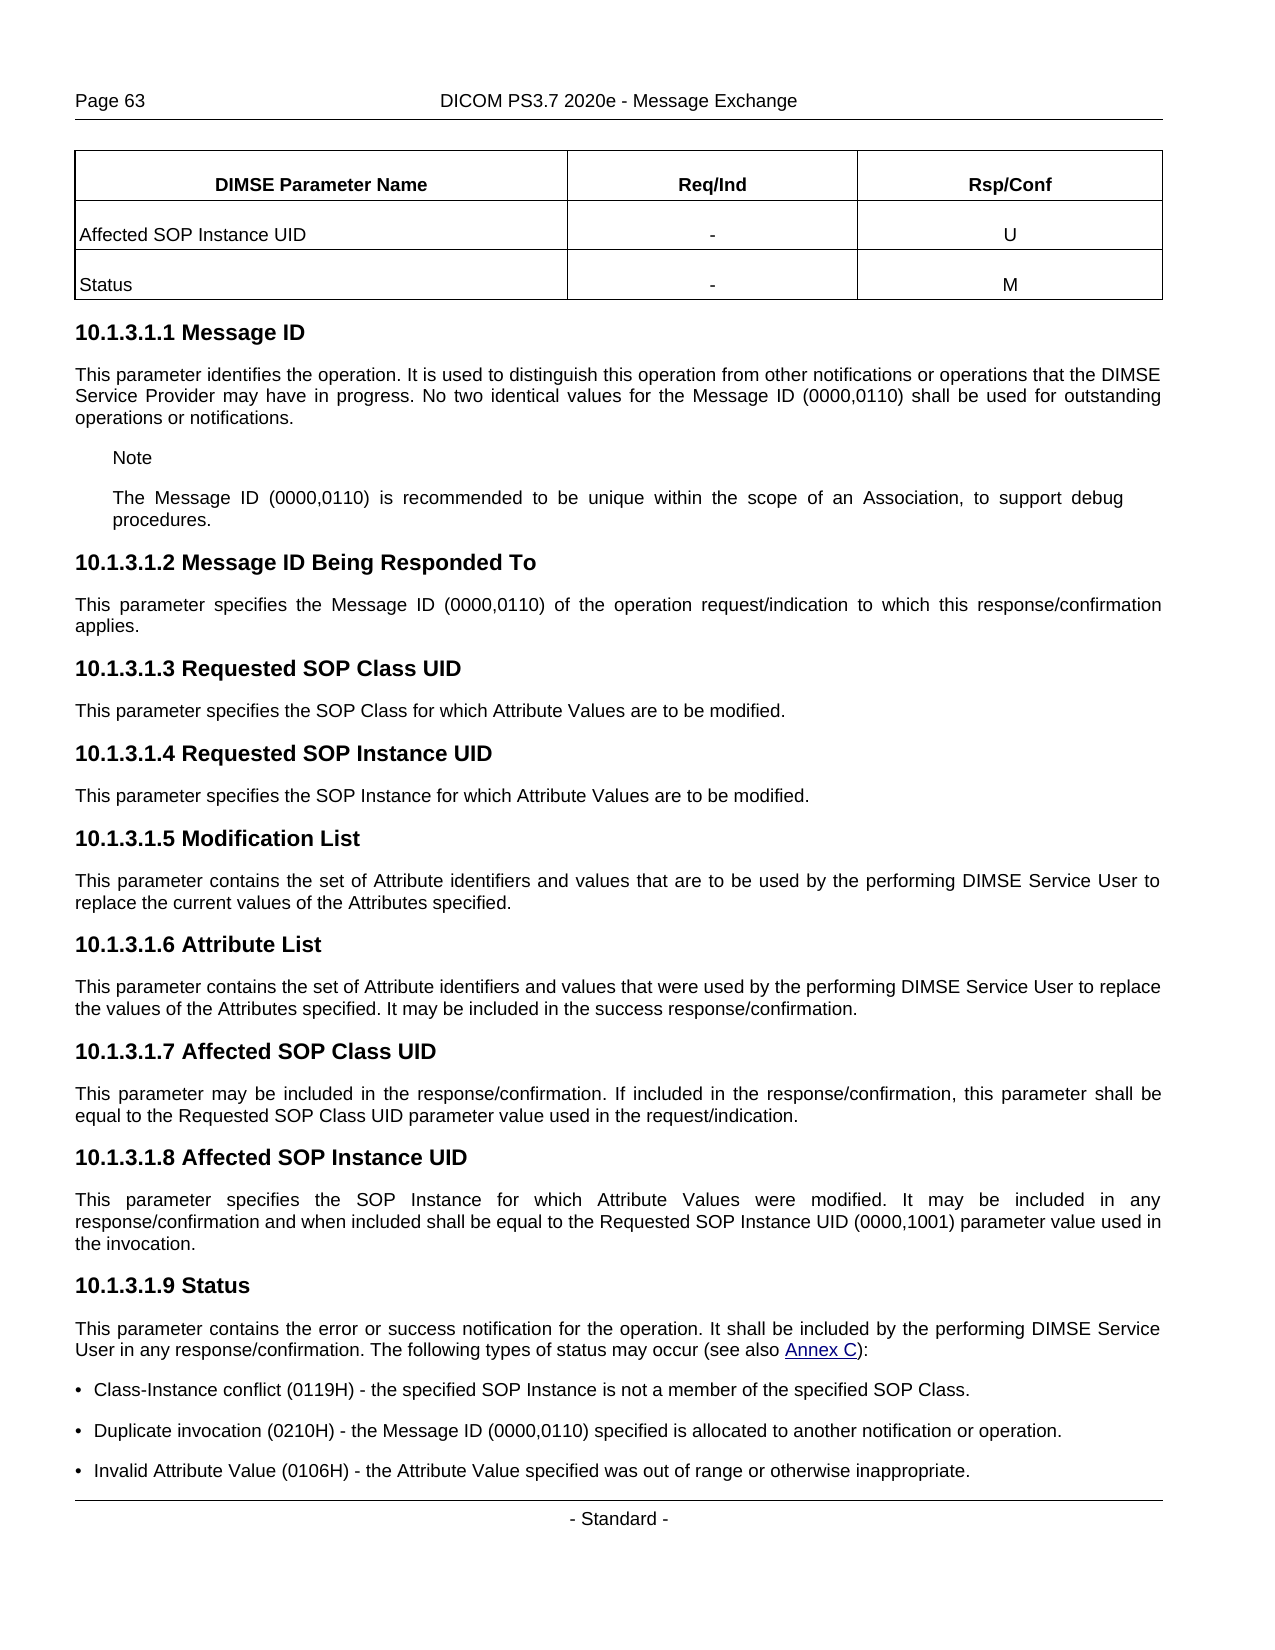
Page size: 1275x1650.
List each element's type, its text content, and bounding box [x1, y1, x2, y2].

text • Invalid Attribute Value (0106H) - the Attribute Value specified was out of range or otherwise inappropriate. [75, 1460, 1162, 1481]
text The Message ID (0000,0110) is recommended to be unique within the scope of an Association, to support debug procedures. [112, 487, 1125, 530]
text 10.1.3.1.6 Attribute List [75, 932, 1162, 958]
table_cell Affected SOP Instance UID [76, 201, 567, 249]
text 10.1.3.1.2 Message ID Being Responded To [75, 549, 1162, 575]
table_header DIMSE Parameter Name [76, 151, 567, 200]
text This parameter specifies the SOP Class for which Attribute Values are to be modified. [75, 700, 1162, 722]
text 10.1.3.1.5 Modification List [75, 825, 1162, 851]
text This parameter contains the set of Attribute identifiers and values that are to be used by the performing DIMSE Service User to replace the current values of the Attributes specified. [75, 870, 1162, 913]
text • Duplicate invocation (0210H) - the Message ID (0000,0110) specified is allocated to another notification or operation. [75, 1419, 1162, 1441]
table_cell - [568, 201, 857, 249]
text 10.1.3.1.7 Affected SOP Class UID [75, 1038, 1162, 1064]
text This parameter specifies the SOP Instance for which Attribute Values are to be modified. [75, 785, 1162, 807]
table_cell U [858, 201, 1162, 249]
text This parameter may be included in the response/confirmation. If included in the response/confirmation, this parameter shall be equal to the Requested SOP Class UID parameter value used in the request/indication. [75, 1083, 1162, 1126]
text 10.1.3.1.8 Affected SOP Instance UID [75, 1145, 1162, 1171]
text This parameter identifies the operation. It is used to distinguish this operation from other notifications or operations that the DIMSE Service Provider may have in progress. No two identical values for the Message ID (0000,0110) shall be used for outstanding operations or notifications. [75, 363, 1162, 428]
text 10.1.3.1.3 Requested SOP Class UID [75, 656, 1162, 681]
text Note [112, 447, 1125, 468]
table_header Rsp/Conf [858, 151, 1162, 200]
table_header Req/Ind [568, 151, 857, 200]
text This parameter contains the set of Attribute identifiers and values that were used by the performing DIMSE Service User to replace the values of the Attributes specified. It may be included in the success response/confirmation. [75, 976, 1162, 1019]
text 10.1.3.1.9 Status [75, 1273, 1162, 1298]
table_cell M [858, 250, 1162, 299]
text This parameter specifies the Message ID (0000,0110) of the operation request/indication to which this response/confirmation applies. [75, 594, 1162, 637]
text 10.1.3.1.4 Requested SOP Instance UID [75, 740, 1162, 766]
table_cell - [568, 250, 857, 299]
text 10.1.3.1.1 Message ID [75, 319, 1162, 345]
text This parameter specifies the SOP Instance for which Attribute Values were modified. It may be included in any response/confirmation and when included shall be equal to the Requested SOP Instance UID (0000,1001) parameter value used in the invocation. [75, 1189, 1162, 1254]
text • Class-Instance conflict (0119H) - the specified SOP Instance is not a member of the specified SOP Class. [75, 1379, 1162, 1401]
table_cell Status [76, 250, 567, 299]
text This parameter contains the error or success notification for the operation. It shall be included by the performing DIMSE Service User in any response/confirmation. The following types of status may occur (see also Annex C): [75, 1317, 1162, 1360]
